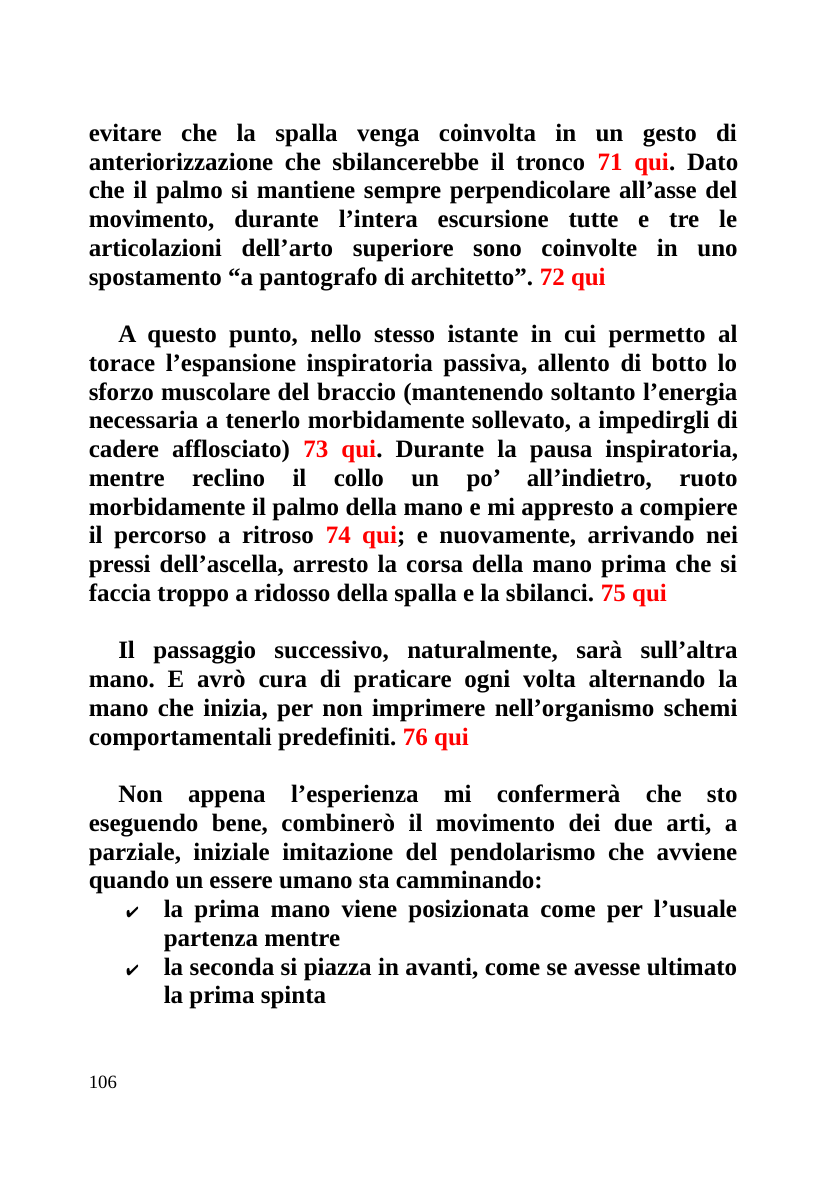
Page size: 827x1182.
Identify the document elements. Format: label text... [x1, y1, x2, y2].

text evitare che la spalla venga coinvolta in un gesto di anteriorizzazione che sbilancerebbe il tronco 71 qui. Dato che il palmo si mantiene sempre perpendicolare all’asse del movimento, durante l’intera escursione tutte e tre le articolazioni dell’arto superiore sono coinvolte in uno spostamento “a pantografo di architetto”. 72 qui [88, 118, 738, 291]
text A questo punto, nello stesso istante in cui permetto al torace l’espansione inspiratoria passiva, allento di botto lo sforzo muscolare del braccio (mantenendo soltanto l’energia necessaria a tenerlo morbidamente sollevato, a impedirgli di cadere afflosciato) 73 qui. Durante la pausa inspiratoria, mentre reclino il collo un po’ all’indietro, ruoto morbidamente il palmo della mano e mi appresto a compiere il percorso a ritroso 74 qui; e nuovamente, arrivando nei pressi dell’ascella, arresto la corsa della mano prima che si faccia troppo a ridosso della spalla e la sbilanci. 75 qui [88, 319, 738, 607]
list la seconda si piazza in avanti, come se avesse ultimato la prima spinta [126, 952, 738, 1009]
text Il passaggio successivo, naturalmente, sarà sull’altra mano. E avrò cura di praticare ogni volta alternando la mano che inizia, per non imprimere nell’organismo schemi comportamentali predefiniti. 76 qui [88, 636, 738, 751]
text Non appena l’esperienza mi confermerà che sto eseguendo bene, combinerò il movimento dei due arti, a parziale, iniziale imitazione del pendolarismo che avviene quando un essere umano sta camminando: [88, 779, 738, 894]
list la prima mano viene posizionata come per l’usuale partenza mentre [126, 894, 738, 952]
